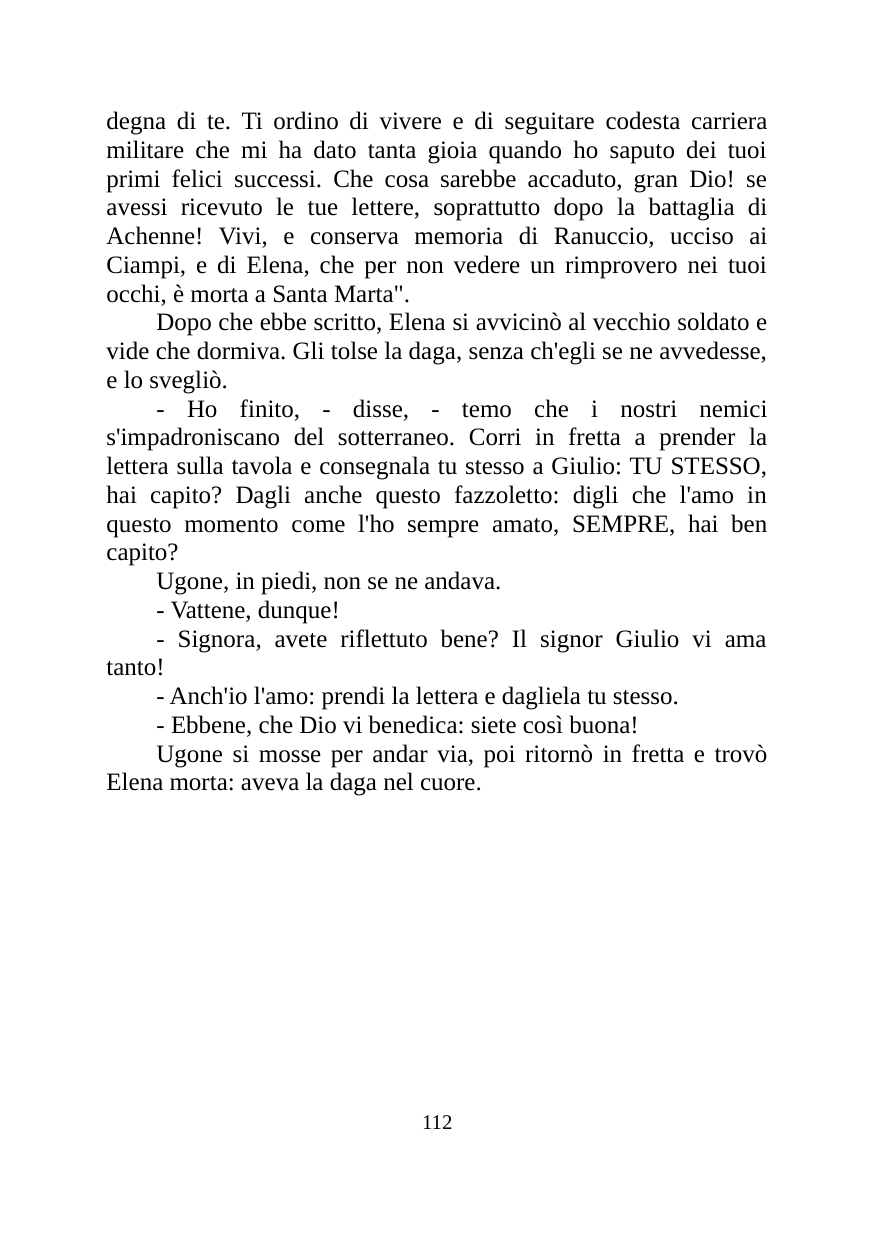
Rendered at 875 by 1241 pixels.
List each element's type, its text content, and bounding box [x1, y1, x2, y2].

text - Ebbene, che Dio vi benedica: siete così buona! [106, 710, 768, 739]
text degna di te. Ti ordino di vivere e di seguitare codesta carriera militare che mi ha dato tanta gioia quando ho saputo dei tuoi primi felici successi. Che cosa sarebbe accaduto, gran Dio! se avessi ricevuto le tue lettere, soprattutto dopo la battaglia di Achenne! Vivi, e conserva memoria di Ranuccio, ucciso ai Ciampi, e di Elena, che per non vedere un rimprovero nei tuoi occhi, è morta a Santa Marta". [106, 106, 768, 307]
text Ugone, in piedi, non se ne andava. [106, 566, 768, 595]
text - Ho finito, - disse, - temo che i nostri nemici s'impadroniscano del sotterraneo. Corri in fretta a prender la lettera sulla tavola e consegnala tu stesso a Giulio: TU STESSO, hai capito? Dagli anche questo fazzoletto: digli che l'amo in questo momento come l'ho sempre amato, SEMPRE, hai ben capito? [106, 394, 768, 566]
text Dopo che ebbe scritto, Elena si avvicinò al vecchio soldato e vide che dormiva. Gli tolse la daga, senza ch'egli se ne avvedesse, e lo svegliò. [106, 307, 768, 394]
text - Signora, avete riflettuto bene? Il signor Giulio vi ama tanto! [106, 624, 768, 681]
text Ugone si mosse per andar via, poi ritornò in fretta e trovò Elena morta: aveva la daga nel cuore. [106, 739, 768, 796]
text - Vattene, dunque! [106, 595, 768, 624]
text - Anch'io l'amo: prendi la lettera e dagliela tu stesso. [106, 681, 768, 710]
